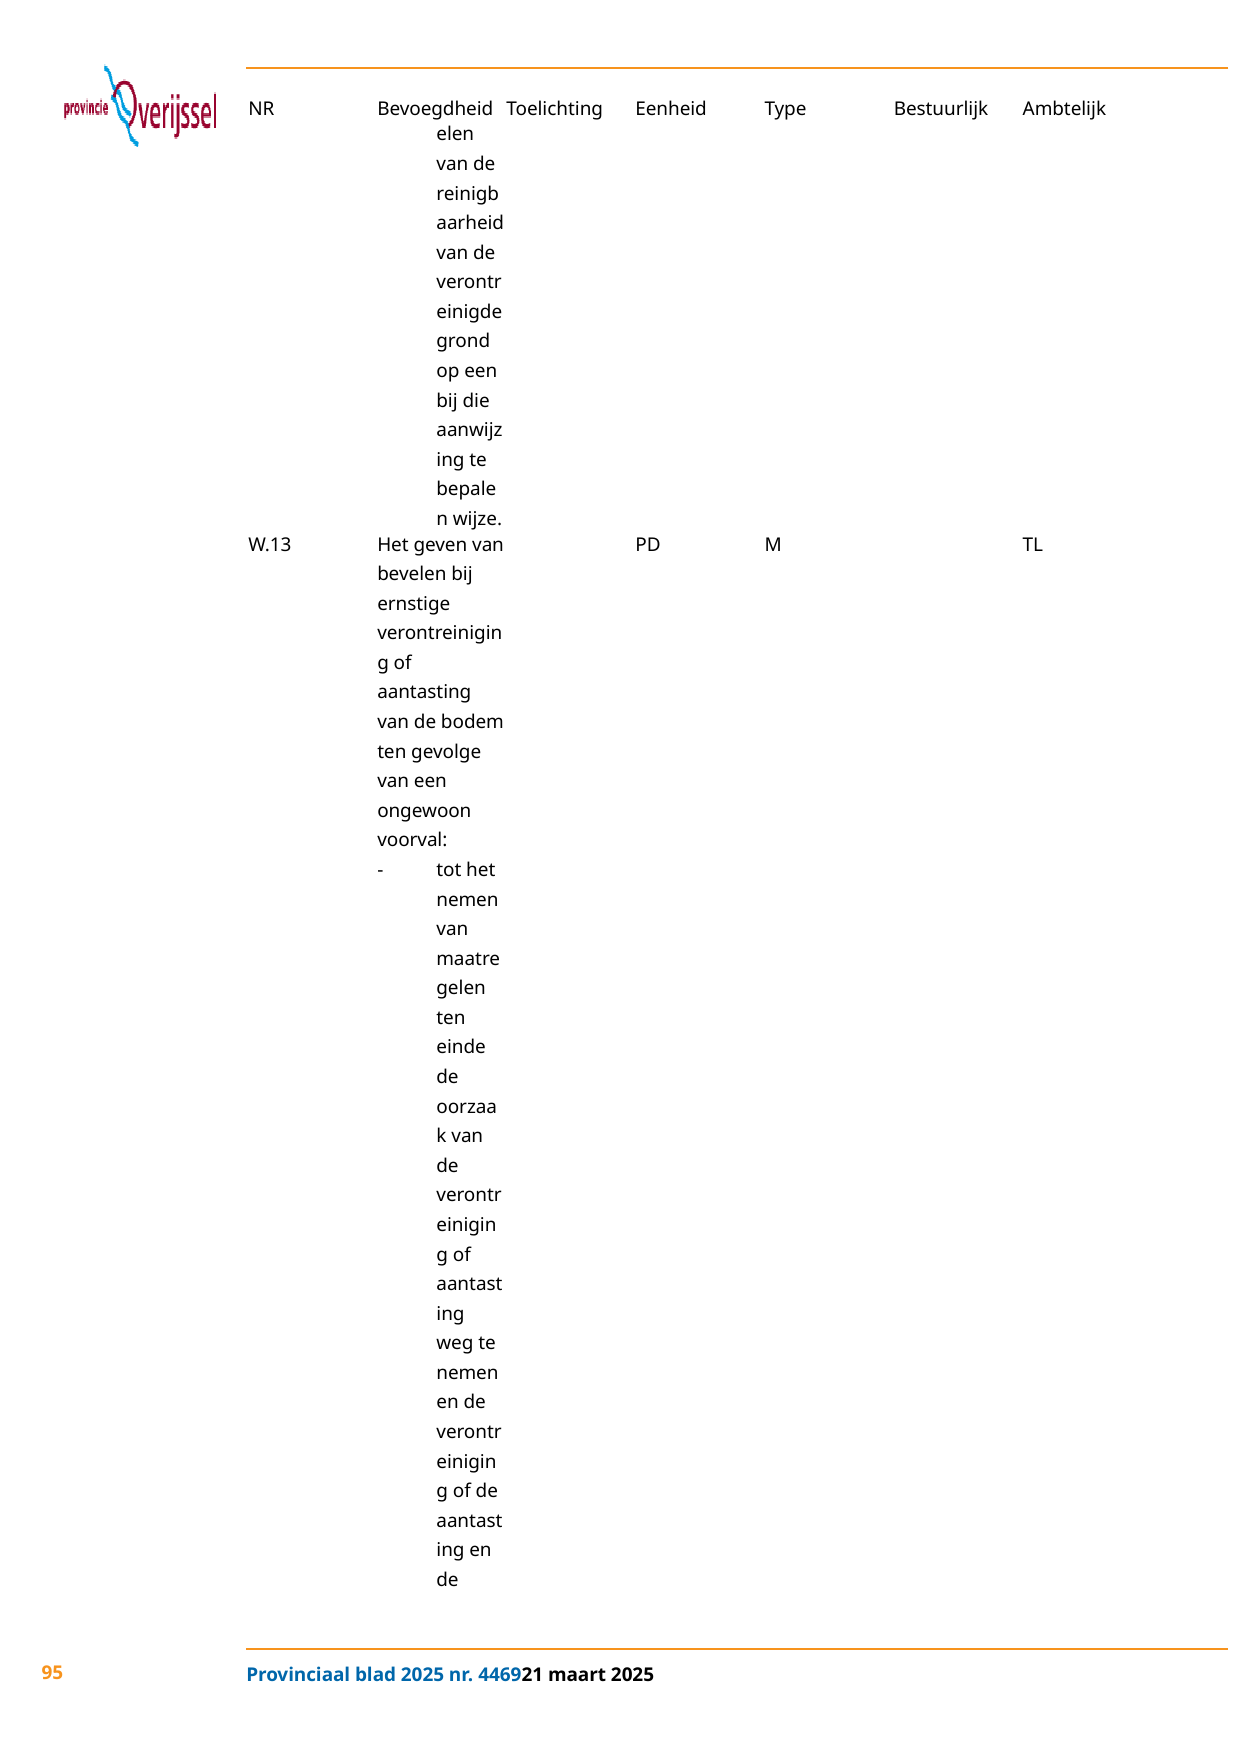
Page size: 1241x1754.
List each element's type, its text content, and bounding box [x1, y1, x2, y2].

table_header Eenheid [635, 95, 764, 121]
table_cell [764, 121, 893, 531]
table_header Toelichting [506, 95, 635, 121]
table_header Type [764, 95, 893, 121]
table_cell [248, 121, 377, 531]
table_cell TL [1023, 531, 1152, 1592]
table_cell [1023, 121, 1152, 531]
table_header Bestuurlijk [894, 95, 1022, 121]
table_cell [894, 531, 1022, 1592]
table_cell [506, 531, 635, 1592]
table_cell [894, 121, 1022, 531]
table_cell [506, 121, 635, 531]
table_cell elen van de reinigbaarheid van de verontreinigde grond op een bij die aanwijzing te bepalen wijze. [377, 121, 506, 531]
table_cell PD [635, 531, 764, 1592]
table_cell M [764, 531, 893, 1592]
table_header NR [248, 95, 377, 121]
picture [41, 47, 231, 172]
table_cell W.13 [248, 531, 377, 1592]
table_cell Het geven van bevelen bij ernstige verontreiniging of aantasting van de bodem ten gevolge van een ongewoon voorval: tot het nemen van maatregelen ten einde de oorzaak van de verontreiniging of aantasting weg te nemen en de verontreiniging of de aantasting en de [377, 531, 506, 1592]
table_header Ambtelijk [1023, 95, 1152, 121]
table_cell [635, 121, 764, 531]
table_header Bevoegdheid [377, 95, 506, 121]
